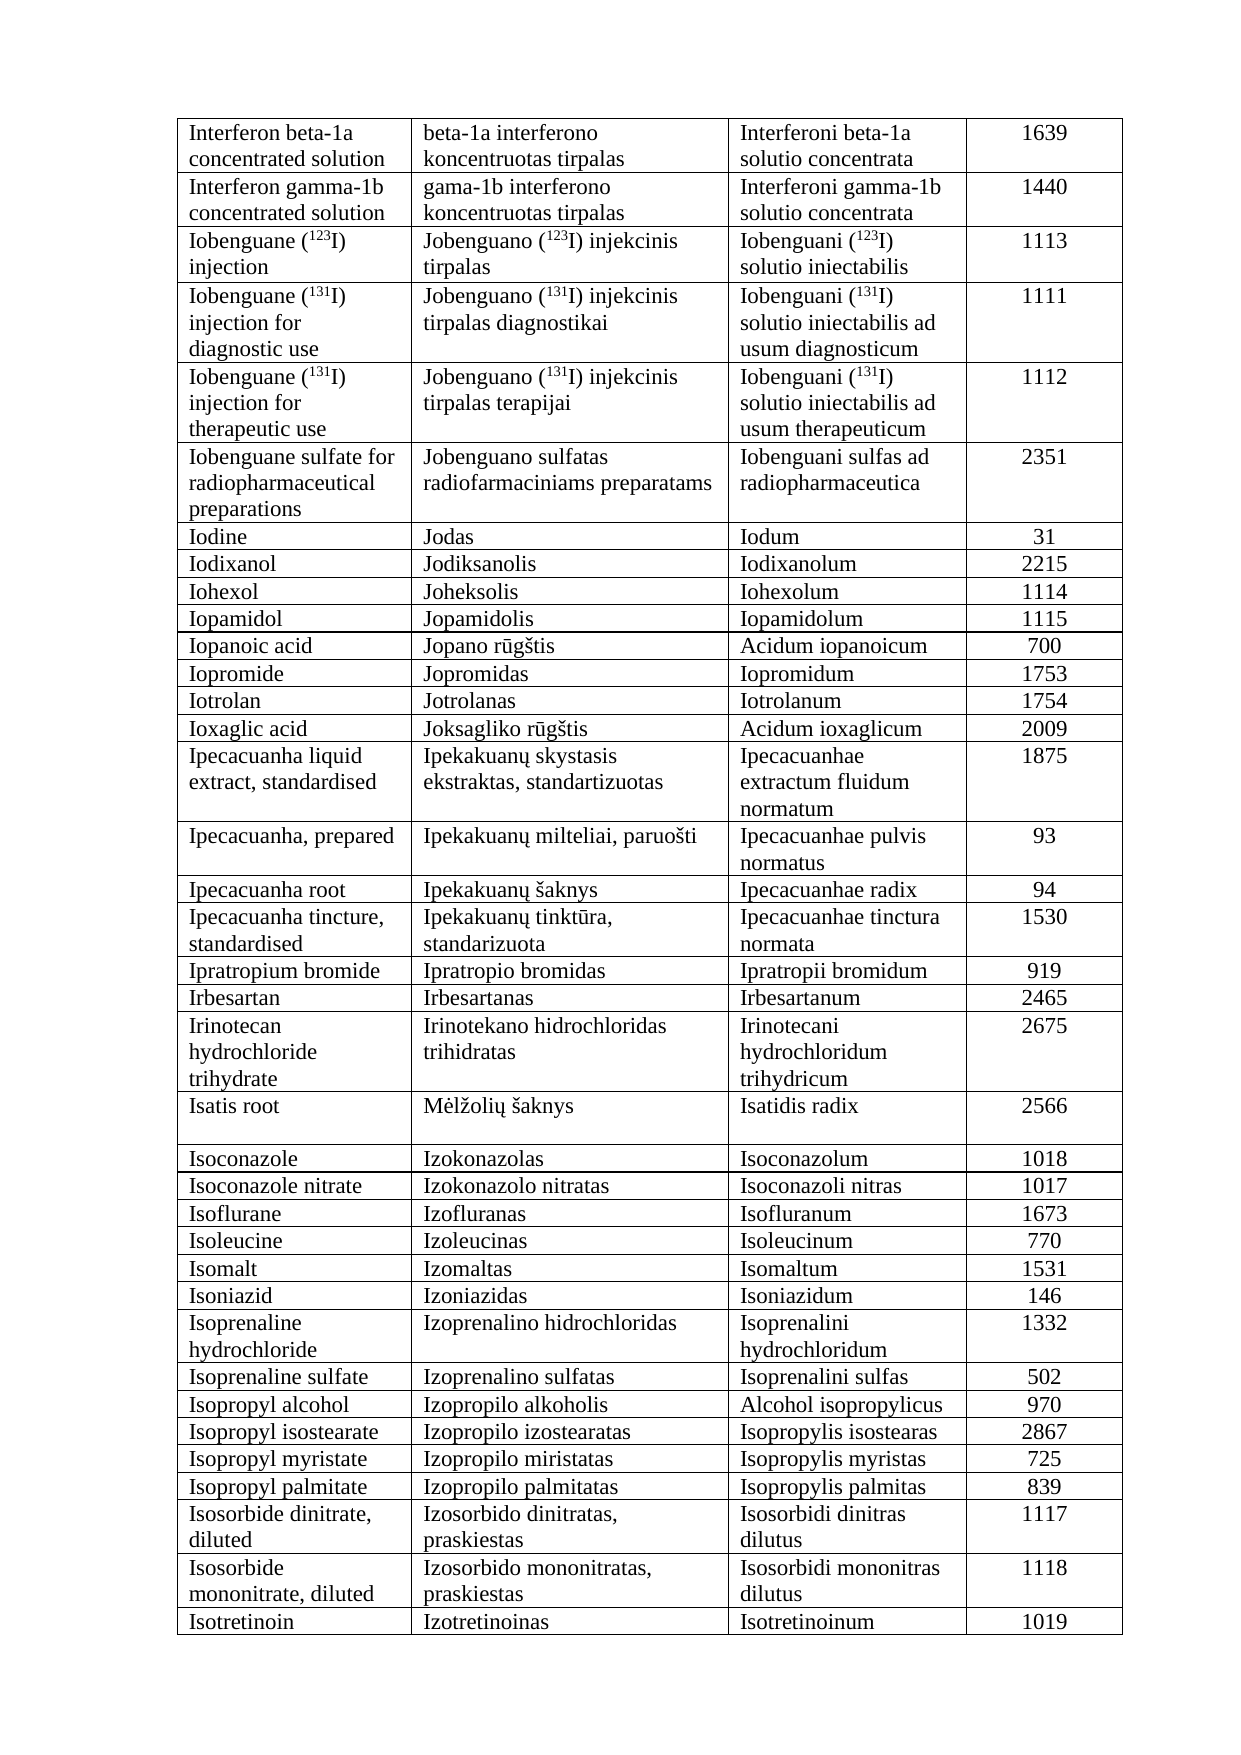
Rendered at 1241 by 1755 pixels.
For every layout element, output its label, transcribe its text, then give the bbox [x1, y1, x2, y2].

table_cell Ipratropii bromidum [729, 957, 966, 983]
table_cell Iobenguane sulfate for radiopharmaceutical preparations [178, 443, 411, 522]
table_cell Isatis root [178, 1092, 411, 1144]
table_cell Jodiksanolis [412, 550, 728, 577]
table_cell Irbesartan [178, 985, 411, 1011]
table_cell Ioxaglic acid [178, 715, 411, 741]
table_cell Interferoni beta-1a solutio concentrata [729, 119, 966, 172]
table_cell Iopromidum [729, 660, 966, 686]
table_cell 1753 [967, 660, 1122, 686]
table_cell Isopropyl palmitate [178, 1473, 411, 1499]
table_cell Interferoni gamma-1b solutio concentrata [729, 173, 966, 226]
table_cell Isotretinoin [178, 1608, 411, 1634]
table_cell Izokonazolo nitratas [412, 1173, 728, 1199]
table_cell Mėlžolių šaknys [412, 1092, 728, 1144]
table_cell 31 [967, 523, 1122, 549]
table_cell 1639 [967, 119, 1122, 172]
table_cell Isotretinoinum [729, 1608, 966, 1634]
table_cell Isosorbide dinitrate, diluted [178, 1500, 411, 1553]
table_cell 2215 [967, 550, 1122, 577]
table_cell Iobenguani (131I) solutio iniectabilis ad usum therapeuticum [729, 363, 966, 442]
table_cell Isoconazolum [729, 1145, 966, 1171]
table_cell Izopropilo alkoholis [412, 1391, 728, 1417]
table_cell 1118 [967, 1554, 1122, 1607]
table_cell Joheksolis [412, 578, 728, 604]
table_cell Izopropilo izostearatas [412, 1418, 728, 1444]
table_cell Isopropyl alcohol [178, 1391, 411, 1417]
table_cell Ipekakuanų skystasis ekstraktas, standartizuotas [412, 742, 728, 821]
table_cell Isoprenaline hydrochloride [178, 1310, 411, 1362]
table_cell Jobenguano (131I) injekcinis tirpalas diagnostikai [412, 283, 728, 362]
table_cell Ipratropio bromidas [412, 957, 728, 983]
table_cell Alcohol isopropylicus [729, 1391, 966, 1417]
table_cell Isoconazoli nitras [729, 1173, 966, 1199]
table_cell 839 [967, 1473, 1122, 1499]
table_cell 502 [967, 1363, 1122, 1389]
table_cell Iotrolanum [729, 687, 966, 714]
table_cell Izosorbido dinitratas, praskiestas [412, 1500, 728, 1553]
table_cell Isatidis radix [729, 1092, 966, 1144]
table_cell 2675 [967, 1012, 1122, 1091]
table_cell Iodixanolum [729, 550, 966, 577]
table_cell Ipecacuanha tincture, standardised [178, 903, 411, 956]
table_cell Izopropilo miristatas [412, 1445, 728, 1472]
table_cell 2009 [967, 715, 1122, 741]
table_cell 1875 [967, 742, 1122, 821]
table_cell Isoniazidum [729, 1282, 966, 1308]
table_cell Ipekakuanų šaknys [412, 876, 728, 902]
table_cell Iobenguani (123I) solutio iniectabilis [729, 227, 966, 282]
table_cell Iohexolum [729, 578, 966, 604]
table_cell Ipecacuanhae radix [729, 876, 966, 902]
table_cell Ipecacuanha, prepared [178, 822, 411, 875]
table_cell Iohexol [178, 578, 411, 604]
table_cell 970 [967, 1391, 1122, 1417]
table_cell 1111 [967, 283, 1122, 362]
table_cell Jodas [412, 523, 728, 549]
table_cell Irinotekano hidrochloridas trihidratas [412, 1012, 728, 1091]
table_cell Jobenguano (123I) injekcinis tirpalas [412, 227, 728, 282]
table_cell 725 [967, 1445, 1122, 1472]
table_cell 1530 [967, 903, 1122, 956]
table_cell Isosorbide mononitrate, diluted [178, 1554, 411, 1607]
table_cell 1754 [967, 687, 1122, 714]
table_cell Isoleucinum [729, 1227, 966, 1254]
table_cell Joksagliko rūgštis [412, 715, 728, 741]
table_cell Isoconazole nitrate [178, 1173, 411, 1199]
table_cell Irbesartanum [729, 985, 966, 1011]
table_cell Interferon beta-1a concentrated solution [178, 119, 411, 172]
table_cell 1018 [967, 1145, 1122, 1171]
table_cell 93 [967, 822, 1122, 875]
table_cell Isosorbidi dinitras dilutus [729, 1500, 966, 1553]
table_cell Isoflurane [178, 1200, 411, 1226]
table_cell Iobenguane (131I) injection for therapeutic use [178, 363, 411, 442]
table_cell 1017 [967, 1173, 1122, 1199]
table_cell 1332 [967, 1310, 1122, 1362]
table_cell Isoprenalini hydrochloridum [729, 1310, 966, 1362]
table_cell 2351 [967, 443, 1122, 522]
table_cell 1531 [967, 1255, 1122, 1281]
table_cell Isoconazole [178, 1145, 411, 1171]
table_cell Iodixanol [178, 550, 411, 577]
table_cell Isomalt [178, 1255, 411, 1281]
table_cell 94 [967, 876, 1122, 902]
table_cell Iopamidol [178, 605, 411, 631]
table_cell Isomaltum [729, 1255, 966, 1281]
table_cell Iobenguani (131I) solutio iniectabilis ad usum diagnosticum [729, 283, 966, 362]
table_cell 146 [967, 1282, 1122, 1308]
table_cell Ipekakuanų tinktūra, standarizuota [412, 903, 728, 956]
table_cell Iopanoic acid [178, 633, 411, 659]
table_cell Irbesartanas [412, 985, 728, 1011]
table_cell 770 [967, 1227, 1122, 1254]
table_cell Interferon gamma-1b concentrated solution [178, 173, 411, 226]
table_cell Ipecacuanhae pulvis normatus [729, 822, 966, 875]
table_cell Isoprenalini sulfas [729, 1363, 966, 1389]
table_cell Jopromidas [412, 660, 728, 686]
table_cell Irinotecan hydrochloride trihydrate [178, 1012, 411, 1091]
table_cell Isoniazid [178, 1282, 411, 1308]
table_cell Jotrolanas [412, 687, 728, 714]
table_cell Izotretinoinas [412, 1608, 728, 1634]
table_cell Acidum iopanoicum [729, 633, 966, 659]
table_cell Iobenguane (131I) injection for diagnostic use [178, 283, 411, 362]
table_cell Isopropylis isostearas [729, 1418, 966, 1444]
table_cell 700 [967, 633, 1122, 659]
table_cell 2465 [967, 985, 1122, 1011]
table_cell Izosorbido mononitratas, praskiestas [412, 1554, 728, 1607]
table_cell Izokonazolas [412, 1145, 728, 1171]
table_cell Iopamidolum [729, 605, 966, 631]
table_cell 1115 [967, 605, 1122, 631]
table_cell Isofluranum [729, 1200, 966, 1226]
table_cell Jopano rūgštis [412, 633, 728, 659]
table_cell Izoprenalino hidrochloridas [412, 1310, 728, 1362]
table_cell Ipecacuanhae extractum fluidum normatum [729, 742, 966, 821]
table_cell 2867 [967, 1418, 1122, 1444]
table_cell Izoprenalino sulfatas [412, 1363, 728, 1389]
table_cell Isosorbidi mononitras dilutus [729, 1554, 966, 1607]
table_cell gama-1b interferono koncentruotas tirpalas [412, 173, 728, 226]
table_cell Isoleucine [178, 1227, 411, 1254]
table_cell Iodum [729, 523, 966, 549]
table_cell 1112 [967, 363, 1122, 442]
table_cell Isopropylis palmitas [729, 1473, 966, 1499]
table_cell Iotrolan [178, 687, 411, 714]
table_cell Jobenguano (131I) injekcinis tirpalas terapijai [412, 363, 728, 442]
table_cell 1113 [967, 227, 1122, 282]
table_cell 2566 [967, 1092, 1122, 1144]
table_cell Jopamidolis [412, 605, 728, 631]
table_cell Iopromide [178, 660, 411, 686]
table_cell Ipecacuanha liquid extract, standardised [178, 742, 411, 821]
table_cell Ipecacuanhae tinctura normata [729, 903, 966, 956]
table_cell 1673 [967, 1200, 1122, 1226]
table_cell Ipecacuanha root [178, 876, 411, 902]
table_cell Iodine [178, 523, 411, 549]
table_cell 1019 [967, 1608, 1122, 1634]
table_cell Izoleucinas [412, 1227, 728, 1254]
table_cell 1117 [967, 1500, 1122, 1553]
table_cell Isopropyl isostearate [178, 1418, 411, 1444]
table_cell Izofluranas [412, 1200, 728, 1226]
table_cell Isopropyl myristate [178, 1445, 411, 1472]
table_cell Ipratropium bromide [178, 957, 411, 983]
table_cell Izoniazidas [412, 1282, 728, 1308]
table_cell 1440 [967, 173, 1122, 226]
table_cell 919 [967, 957, 1122, 983]
table_cell beta-1a interferono koncentruotas tirpalas [412, 119, 728, 172]
table_cell Isoprenaline sulfate [178, 1363, 411, 1389]
table_cell Jobenguano sulfatas radiofarmaciniams preparatams [412, 443, 728, 522]
table_cell Iobenguani sulfas ad radiopharmaceutica [729, 443, 966, 522]
table_cell 1114 [967, 578, 1122, 604]
table_cell Isopropylis myristas [729, 1445, 966, 1472]
table_cell Izomaltas [412, 1255, 728, 1281]
table_cell Iobenguane (123I) injection [178, 227, 411, 282]
table_cell Ipekakuanų milteliai, paruošti [412, 822, 728, 875]
table_cell Acidum ioxaglicum [729, 715, 966, 741]
table_cell Izopropilo palmitatas [412, 1473, 728, 1499]
table_cell Irinotecani hydrochloridum trihydricum [729, 1012, 966, 1091]
